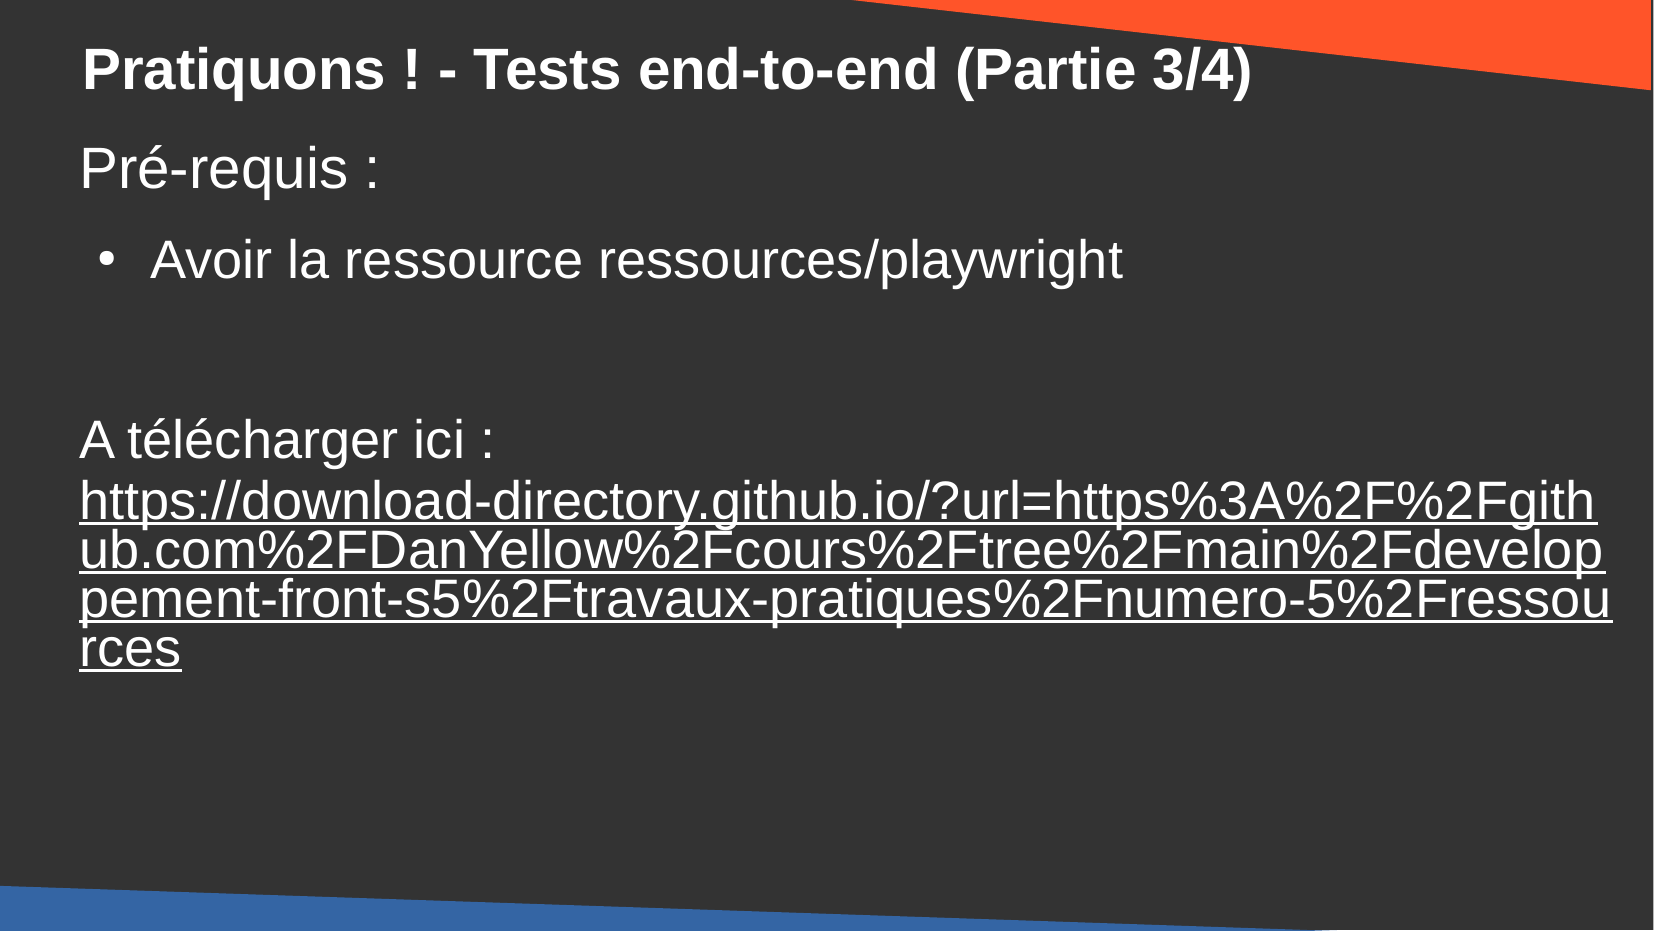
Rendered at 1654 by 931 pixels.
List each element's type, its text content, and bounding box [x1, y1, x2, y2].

text_box [851, 0, 1651, 91]
title Pratiquons ! - Tests end-to-end (Partie 3/4) [82, 37, 1571, 114]
text_box [0, 885, 1337, 931]
list Pré-requis : Avoir la ressource ressources/playwright A télécharger ici : https://download-directory.github.io/?url=https%3A%2F%2Fgithub.com%2FDanYellow%2Fcours%2Ftree%2Fmain%2Fdeveloppement-front-s5%2Ftravaux-pratiques%2Fnumero-5%2Fressources [79, 135, 1619, 721]
